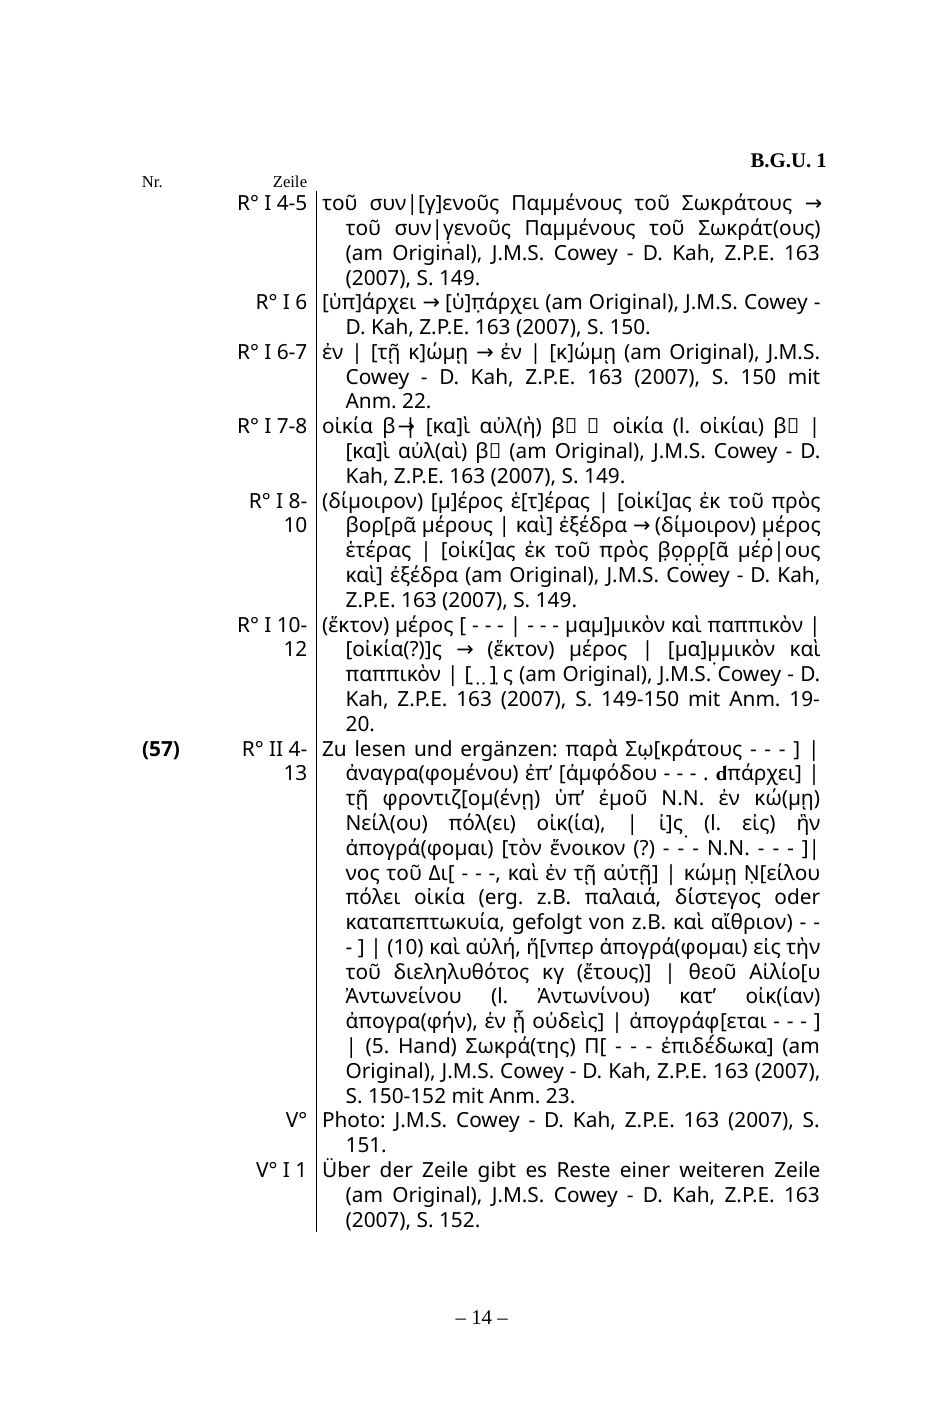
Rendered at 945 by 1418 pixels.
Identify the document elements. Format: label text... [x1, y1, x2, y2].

table_cell [136, 1108, 224, 1158]
table_cell R° I 10-12 [224, 612, 316, 736]
table_cell R° I 6 [224, 290, 316, 339]
table_cell R° I 8-10 [224, 488, 316, 612]
table_cell (δίμοιρον) [μ]έρος ἑ[τ]έρας | [οἰκί]ας ἐκ τοῦ πρὸς βορ[ρᾶ μέρους | καὶ] ἐξέδρα → (δίμοιρον) μ̣έρος ἑτέρας | [οἰκί]ας ἐκ τοῦ πρὸς β̣ο̣ρ̣ρ̣[ᾶ μέρ|ους καὶ] ἐξέδρα (am Original), J.M.S. Cowey - D. Kah, Z.P.E. 163 (2007), S. 149. [317, 488, 827, 612]
table_cell τοῦ συν|[γ]ενοῦς Παμμένους τοῦ Σωκράτους → τοῦ συν|γ̣ενοῦς Παμμένους τοῦ Σωκράτ(ους) (am Original), J.M.S. Cowey - D. Kah, Z.P.E. 163 (2007), S. 149. [317, 191, 827, 290]
table_cell R° II 4-13 [224, 736, 316, 1108]
table_cell V° I 1 [224, 1158, 316, 1232]
table_cell V° [224, 1108, 316, 1158]
table_cell ἐν | [τῇ κ]ώμῃ → ἐν | [κ]ώμῃ (am Original), J.M.S. Cowey - D. Kah, Z.P.E. 163 (2007), S. 150 mit Anm. 22. [317, 340, 827, 414]
table_cell (57) [136, 736, 224, 1108]
table_cell [136, 340, 224, 414]
table_cell Zu lesen und ergänzen: παρὰ Σω̣[κράτους - - - ] | ἀναγρα(φομένου) ἐπʼ [ἀμφόδου - - - . πάρχει] | τῇ φροντιζ[ομ(ένῃ) ὑπ’ ἐμοῦ N.N. ἐν κώ(μῃ) Νείλ(ου) πόλ(ει) οἰκ(ία), | ἰ]ς̣ (l. εἰς) ἣν ἀπογρά(φομαι) [τὸν ἔνοικον (?) - - - N.N. - - - ]|νος τοῦ Δι[ - - -, καὶ ἐν τῇ αὐτῇ] | κώμῃ Ν̣[είλου πόλει οἰκία (erg. z.B. παλαιά, δίστεγος oder καταπεπτωκυία, gefolgt von z.B. καὶ αἴθριον) - - - ] | (10) καὶ αὐλή, ἥ[νπερ ἀπογρά(φομαι) εἰς τὴν τοῦ διεληλυθότος κγ (ἔτους)] | θεοῦ Αἰλίο[υ Ἀντωνείνου (l. Ἀντωνίνου) κατ’ οἰκ(ίαν) ἀπογρα(φήν), ἐν ᾗ οὐδεὶς] | ἀπογράφ̣[εται - - - ] | (5. Hand) Σωκρά(της) Π[ - - - ἐπιδέδωκα] (am Original), J.M.S. Cowey - D. Kah, Z.P.E. 163 (2007), S. 150-152 mit Anm. 23. [317, 736, 827, 1108]
table_cell [136, 191, 224, 290]
table_cell R° I 4-5 [224, 191, 316, 290]
table_cell Photo: J.M.S. Cowey - D. Kah, Z.P.E. 163 (2007), S. 151. [317, 1108, 827, 1158]
table_cell Über der Zeile gibt es Reste einer weiteren Zeile (am Original), J.M.S. Cowey - D. Kah, Z.P.E. 163 (2007), S. 152. [317, 1158, 827, 1232]
table_cell [ὑπ]άρχει → [ὑ]π̣άρχει (am Original), J.M.S. Cowey - D. Kah, Z.P.E. 163 (2007), S. 150. [317, 290, 827, 339]
table_cell οἰκία β | [κα]ὶ αὐλ(ὴ) β → οἰκία (l. οἰκίαι) β | [κα]ὶ αὐλ(αὶ) β (am Original), J.M.S. Cowey - D. Kah, Z.P.E. 163 (2007), S. 149. [317, 414, 827, 488]
table_cell [136, 290, 224, 339]
table_cell [136, 1158, 224, 1232]
table_cell (ἕκτον) μέρος [ - - - | - - - μαμ]μικὸν καὶ παππικὸν | [οἰκία(?)]ς → (ἕκτον) μέρος | [μα]μ̣μικὸν καὶ παππικὸν | [ ̣ ̣ ̣] ̣ς (am Original), J.M.S. Cowey - D. Kah, Z.P.E. 163 (2007), S. 149-150 mit Anm. 19-20. [317, 612, 827, 736]
table_cell [136, 612, 224, 736]
table_cell R° I 7-8 [224, 414, 316, 488]
table_cell [136, 488, 224, 612]
table_cell [136, 414, 224, 488]
table_cell R° I 6-7 [224, 340, 316, 414]
